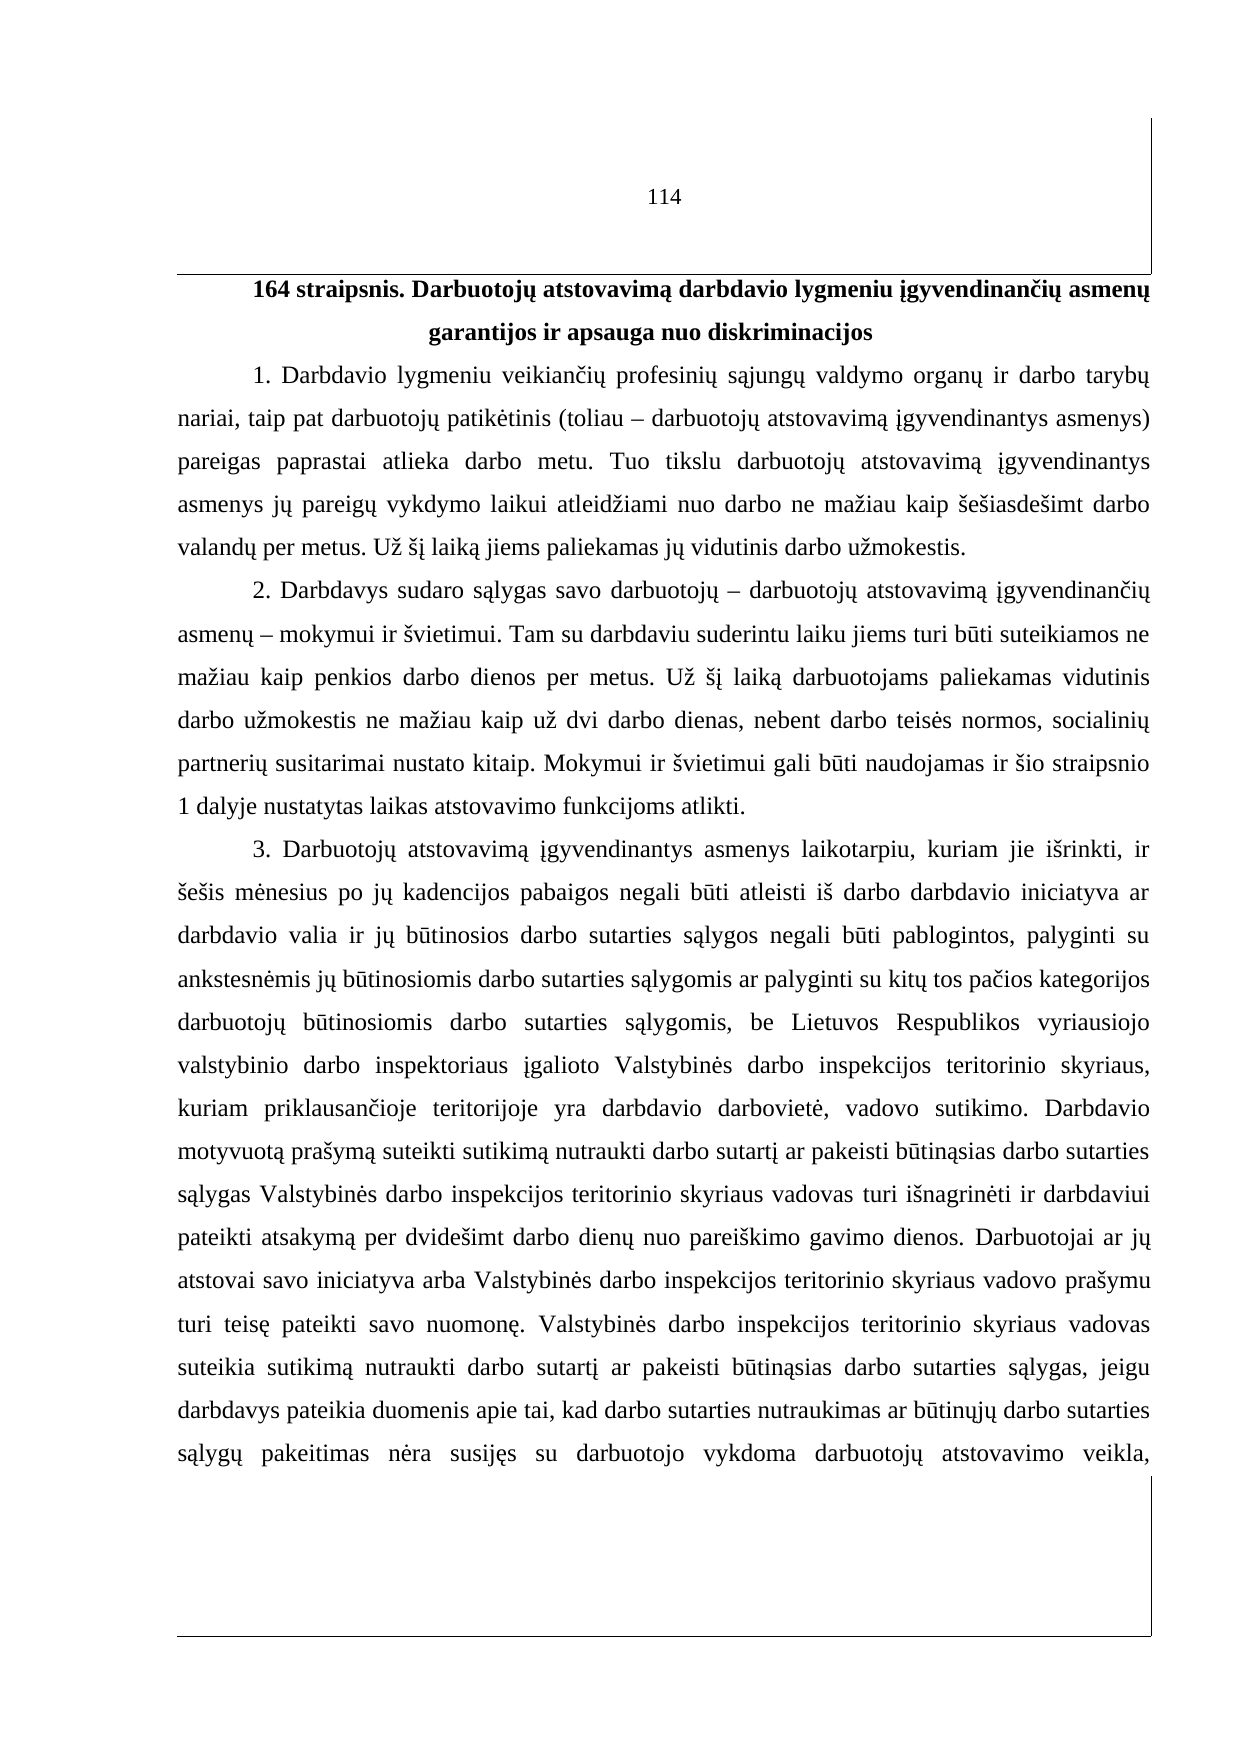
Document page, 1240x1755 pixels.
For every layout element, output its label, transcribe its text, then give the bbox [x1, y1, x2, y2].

text 2. Darbdavys sudaro sąlygas savo darbuotojų – darbuotojų atstovavimą įgyvendinančių asmenų – mokymui ir švietimui. Tam su darbdaviu suderintu laiku jiems turi būti suteikiamos ne mažiau kaip penkios darbo dienos per metus. Už šį laiką darbuotojams paliekamas vidutinis darbo užmokestis ne mažiau kaip už dvi darbo dienas, nebent darbo teisės normos, socialinių partnerių susitarimai nustato kitaip. Mokymui ir švietimui gali būti naudojamas ir šio straipsnio 1 dalyje nustatytas laikas atstovavimo funkcijoms atlikti. [177, 576, 1151, 820]
text 1. Darbdavio lygmeniu veikiančių profesinių sąjungų valdymo organų ir darbo tarybų nariai, taip pat darbuotojų patikėtinis (toliau – darbuotojų atstovavimą įgyvendinantys asmenys) pareigas paprastai atlieka darbo metu. Tuo tikslu darbuotojų atstovavimą įgyvendinantys asmenys jų pareigų vykdymo laikui atleidžiami nuo darbo ne mažiau kaip šešiasdešimt darbo valandų per metus. Už šį laiką jiems paliekamas jų vidutinis darbo užmokestis. [177, 360, 1151, 561]
text 164 straipsnis. Darbuotojų atstovavimą darbdavio lygmeniu įgyvendinančių asmenų garantijos ir apsauga nuo diskriminacijos [252, 274, 1151, 346]
text 3. Darbuotojų atstovavimą įgyvendinantys asmenys laikotarpiu, kuriam jie išrinkti, ir šešis mėnesius po jų kadencijos pabaigos negali būti atleisti iš darbo darbdavio iniciatyva ar darbdavio valia ir jų būtinosios darbo sutarties sąlygos negali būti pablogintos, palyginti su ankstesnėmis jų būtinosiomis darbo sutarties sąlygomis ar palyginti su kitų tos pačios kategorijos darbuotojų būtinosiomis darbo sutarties sąlygomis, be Lietuvos Respublikos vyriausiojo valstybinio darbo inspektoriaus įgalioto Valstybinės darbo inspekcijos teritorinio skyriaus, kuriam priklausančioje teritorijoje yra darbdavio darbovietė, vadovo sutikimo. Darbdavio motyvuotą prašymą suteikti sutikimą nutraukti darbo sutartį ar pakeisti būtinąsias darbo sutarties sąlygas Valstybinės darbo inspekcijos teritorinio skyriaus vadovas turi išnagrinėti ir darbdaviui pateikti atsakymą per dvidešimt darbo dienų nuo pareiškimo gavimo dienos. Darbuotojai ar jų atstovai savo iniciatyva arba Valstybinės darbo inspekcijos teritorinio skyriaus vadovo prašymu turi teisę pateikti savo nuomonę. Valstybinės darbo inspekcijos teritorinio skyriaus vadovas suteikia sutikimą nutraukti darbo sutartį ar pakeisti būtinąsias darbo sutarties sąlygas, jeigu darbdavys pateikia duomenis apie tai, kad darbo sutarties nutraukimas ar būtinųjų darbo sutarties sąlygų pakeitimas nėra susijęs su darbuotojo vykdoma darbuotojų atstovavimo veikla, [177, 834, 1151, 1467]
